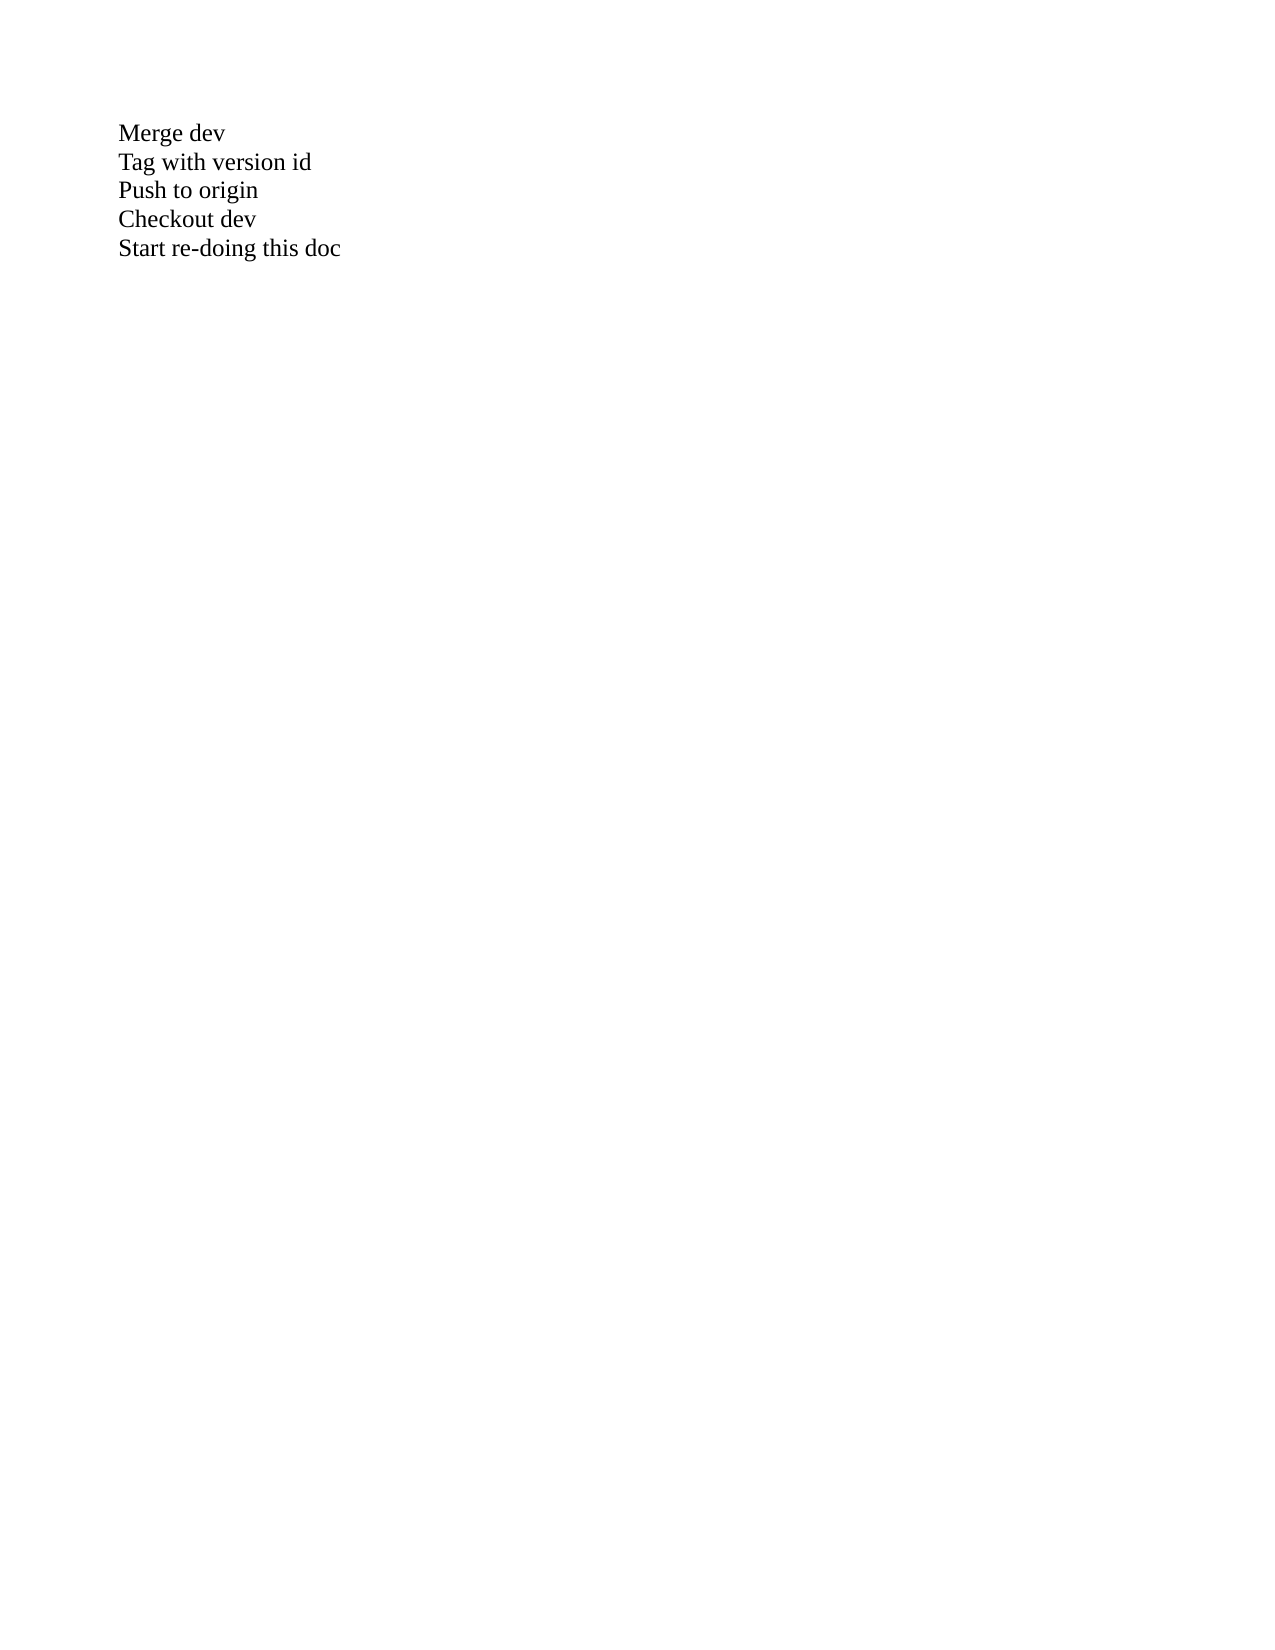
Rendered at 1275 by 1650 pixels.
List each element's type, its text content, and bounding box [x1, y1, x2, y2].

text Merge dev [118, 118, 1157, 147]
text Start re-doing this doc [118, 233, 1157, 262]
text Tag with version id [118, 147, 1157, 176]
text Push to origin [118, 176, 1157, 204]
text Checkout dev [118, 204, 1157, 233]
